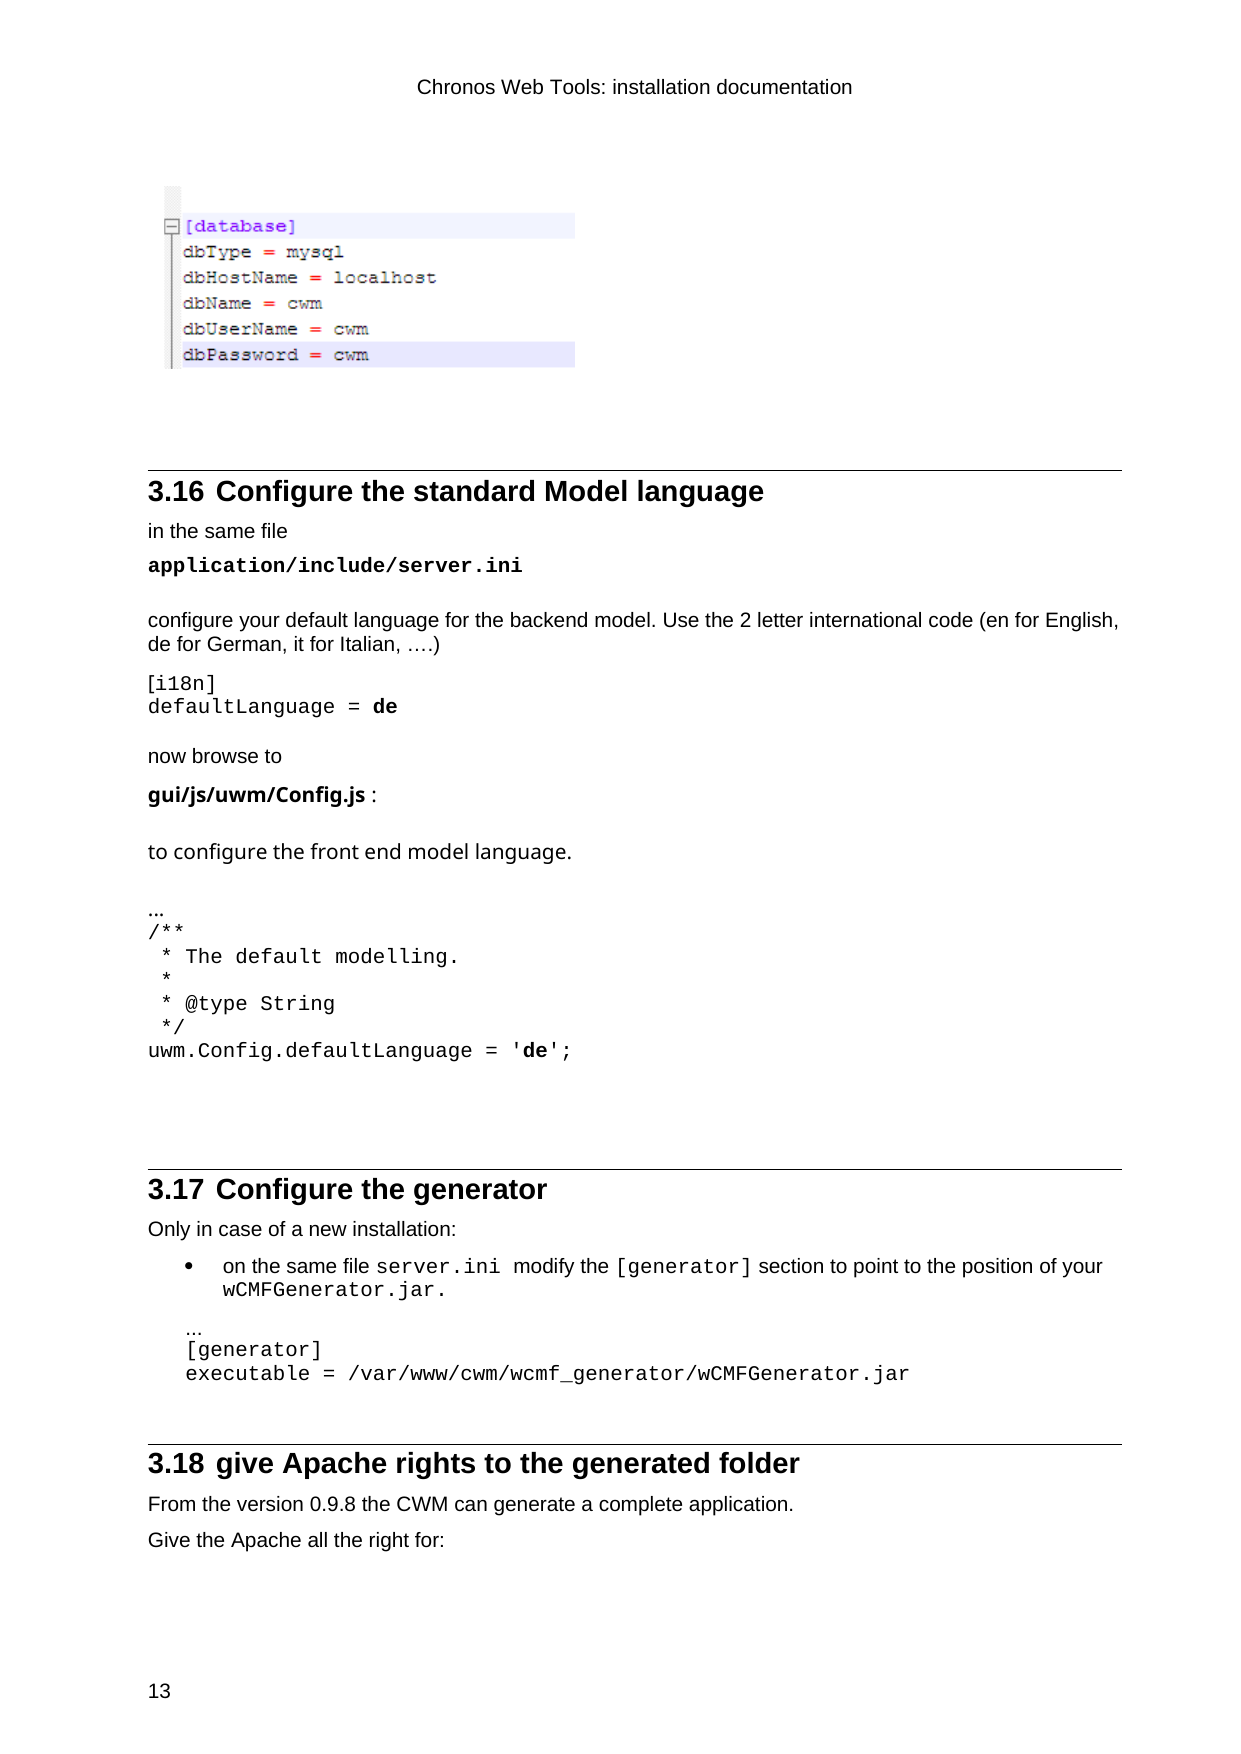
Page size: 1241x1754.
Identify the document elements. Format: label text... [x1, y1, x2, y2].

text to configure the front end model language. [148, 837, 1122, 865]
text ... [148, 894, 1122, 922]
text configure your default language for the backend model. Use the 2 letter international code (en for English, de for German, it for Italian, ….) [148, 607, 1122, 655]
text application/include/server.ini [148, 555, 1122, 579]
text uwm.Config.defaultLanguage = 'de'; [148, 1041, 1122, 1064]
text [i18n] [148, 668, 1122, 696]
text From the version 0.9.8 the CWM can generate a complete application. [148, 1492, 1122, 1516]
text now browse to [148, 744, 1122, 768]
text * The default modelling. [148, 946, 1122, 969]
text */ [148, 1017, 1122, 1041]
picture [164, 186, 575, 369]
text * @type String [148, 993, 1122, 1017]
text Give the Apache all the right for: [148, 1528, 1122, 1552]
list on the same file server.ini modify the [generator] section to point to the position of your wCMFGenerator.jar. [185, 1253, 1122, 1303]
subtitle Configure the generator [148, 1170, 1122, 1205]
text Only in case of a new installation: [148, 1217, 1122, 1241]
subtitle give Apache rights to the generated folder [148, 1445, 1122, 1480]
text * [148, 969, 1122, 993]
text defaultLanguage = de [148, 696, 1122, 720]
text in the same file [148, 519, 1122, 543]
subtitle Configure the standard Model language [148, 471, 1122, 507]
text ... [generator] executable = /var/www/cwm/wcmf_generator/wCMFGenerator.jar [185, 1315, 1122, 1387]
text gui/js/uwm/Config.js : [148, 780, 1122, 808]
text /** [148, 922, 1122, 946]
